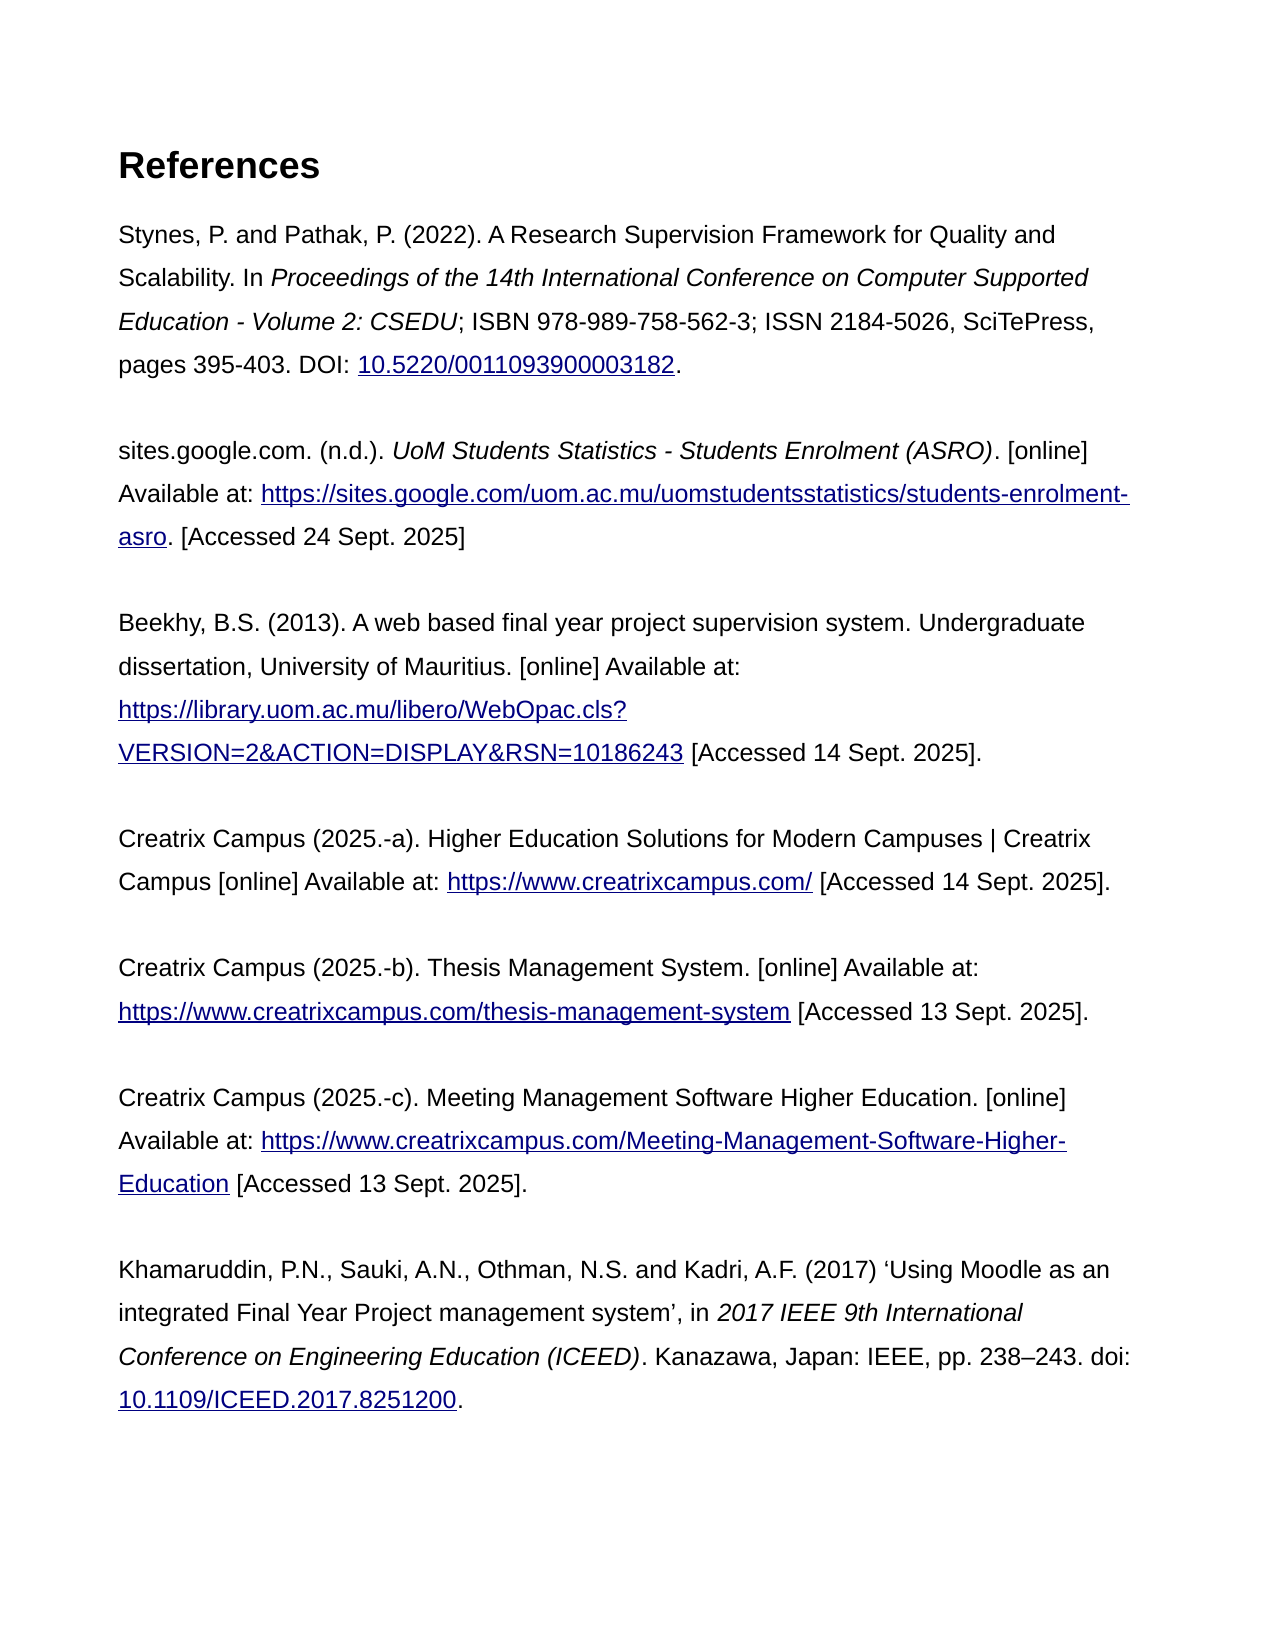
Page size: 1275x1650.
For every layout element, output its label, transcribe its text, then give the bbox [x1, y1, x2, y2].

text sites.google.com. (n.d.). UoM Students Statistics - Students Enrolment (ASRO). [online] Available at: https://sites.google.com/uom.ac.mu/uomstudentsstatistics/students-enrolment-asro. [Accessed 24 Sept. 2025] [118, 436, 1157, 551]
text Khamaruddin, P.N., Sauki, A.N., Othman, N.S. and Kadri, A.F. (2017) ‘Using Moodle as an integrated Final Year Project management system’, in 2017 IEEE 9th International Conference on Engineering Education (ICEED). Kanazawa, Japan: IEEE, pp. 238–243. doi: 10.1109/ICEED.2017.8251200. [118, 1255, 1157, 1413]
text Stynes, P. and Pathak, P. (2022). A Research Supervision Framework for Quality and Scalability. In Proceedings of the 14th International Conference on Computer Supported Education - Volume 2: CSEDU; ISBN 978-989-758-562-3; ISSN 2184-5026, SciTePress, pages 395-403. DOI: 10.5220/0011093900003182. [118, 220, 1157, 378]
text Creatrix Campus (2025.-b). Thesis Management System. [online] Available at: [118, 953, 1157, 982]
subtitle References [118, 143, 1157, 186]
text Creatrix Campus (2025.-a). Higher Education Solutions for Modern Campuses | Creatrix Campus [online] Available at: https://www.creatrixcampus.com/ [Accessed 14 Sept. 2025]. [118, 824, 1157, 896]
text https://www.creatrixcampus.com/thesis-management-system [Accessed 13 Sept. 2025]. [118, 997, 1157, 1025]
text Beekhy, B.S. (2013). A web based final year project supervision system. Undergraduate dissertation, University of Mauritius. [online] Available at: https://library.uom.ac.mu/libero/WebOpac.cls?VERSION=2&ACTION=DISPLAY&RSN=10186243 [Accessed 14 Sept. 2025]. [118, 608, 1157, 767]
text Creatrix Campus (2025.-c). Meeting Management Software Higher Education. [online] Available at: https://www.creatrixcampus.com/Meeting-Management-Software-Higher-Education [Accessed 13 Sept. 2025]. [118, 1083, 1157, 1198]
